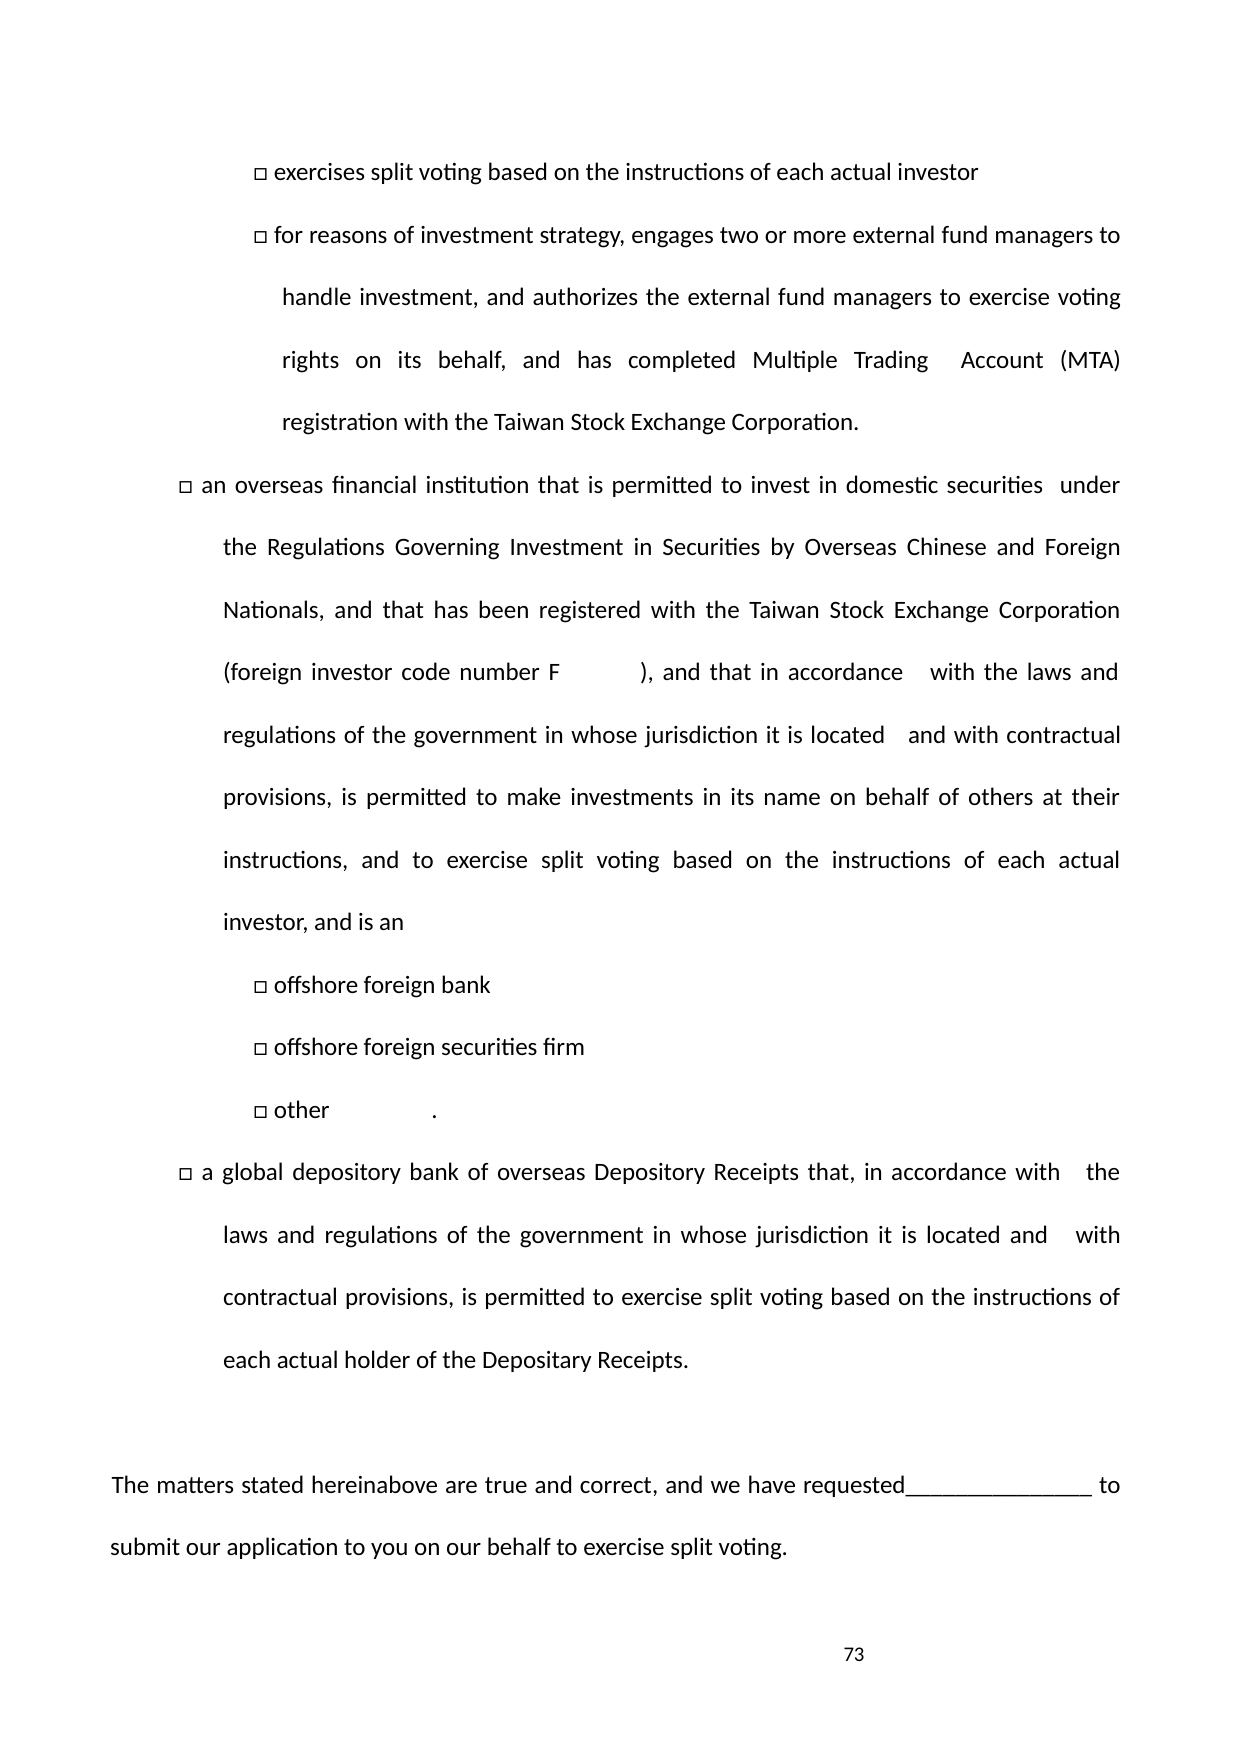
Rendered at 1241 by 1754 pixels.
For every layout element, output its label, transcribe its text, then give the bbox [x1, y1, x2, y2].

text □ offshore foreign bank [253, 942, 1122, 1005]
text □ exercises split voting based on the instructions of each actual investor [253, 130, 1122, 192]
text □ offshore foreign securities firm [253, 1005, 1122, 1067]
text □ an overseas financial institution that is permitted to invest in domestic securities under the Regulations Governing Investment in Securities by Overseas Chinese and Foreign Nationals, and that has been registered with the Taiwan Stock Exchange Corporation (foreign investor code number F ), and that in accordance with the laws and regulations of the government in whose jurisdiction it is located and with contractual provisions, is permitted to make investments in its name on behalf of others at their instructions, and to exercise split voting based on the instructions of each actual investor, and is an [178, 442, 1122, 942]
text □ a global depository bank of overseas Depository Receipts that, in accordance with the laws and regulations of the government in whose jurisdiction it is located and with contractual provisions, is permitted to exercise split voting based on the instructions of each actual holder of the Depositary Receipts. [178, 1130, 1122, 1380]
text The matters stated hereinabove are true and correct, and we have requested_______________ to submit our application to you on our behalf to exercise split voting. [110, 1442, 1122, 1567]
text □ other . [253, 1067, 1122, 1130]
text □ for reasons of investment strategy, engages two or more external fund managers to handle investment, and authorizes the external fund managers to exercise voting rights on its behalf, and has completed Multiple Trading Account (MTA) registration with the Taiwan Stock Exchange Corporation. [253, 192, 1122, 442]
